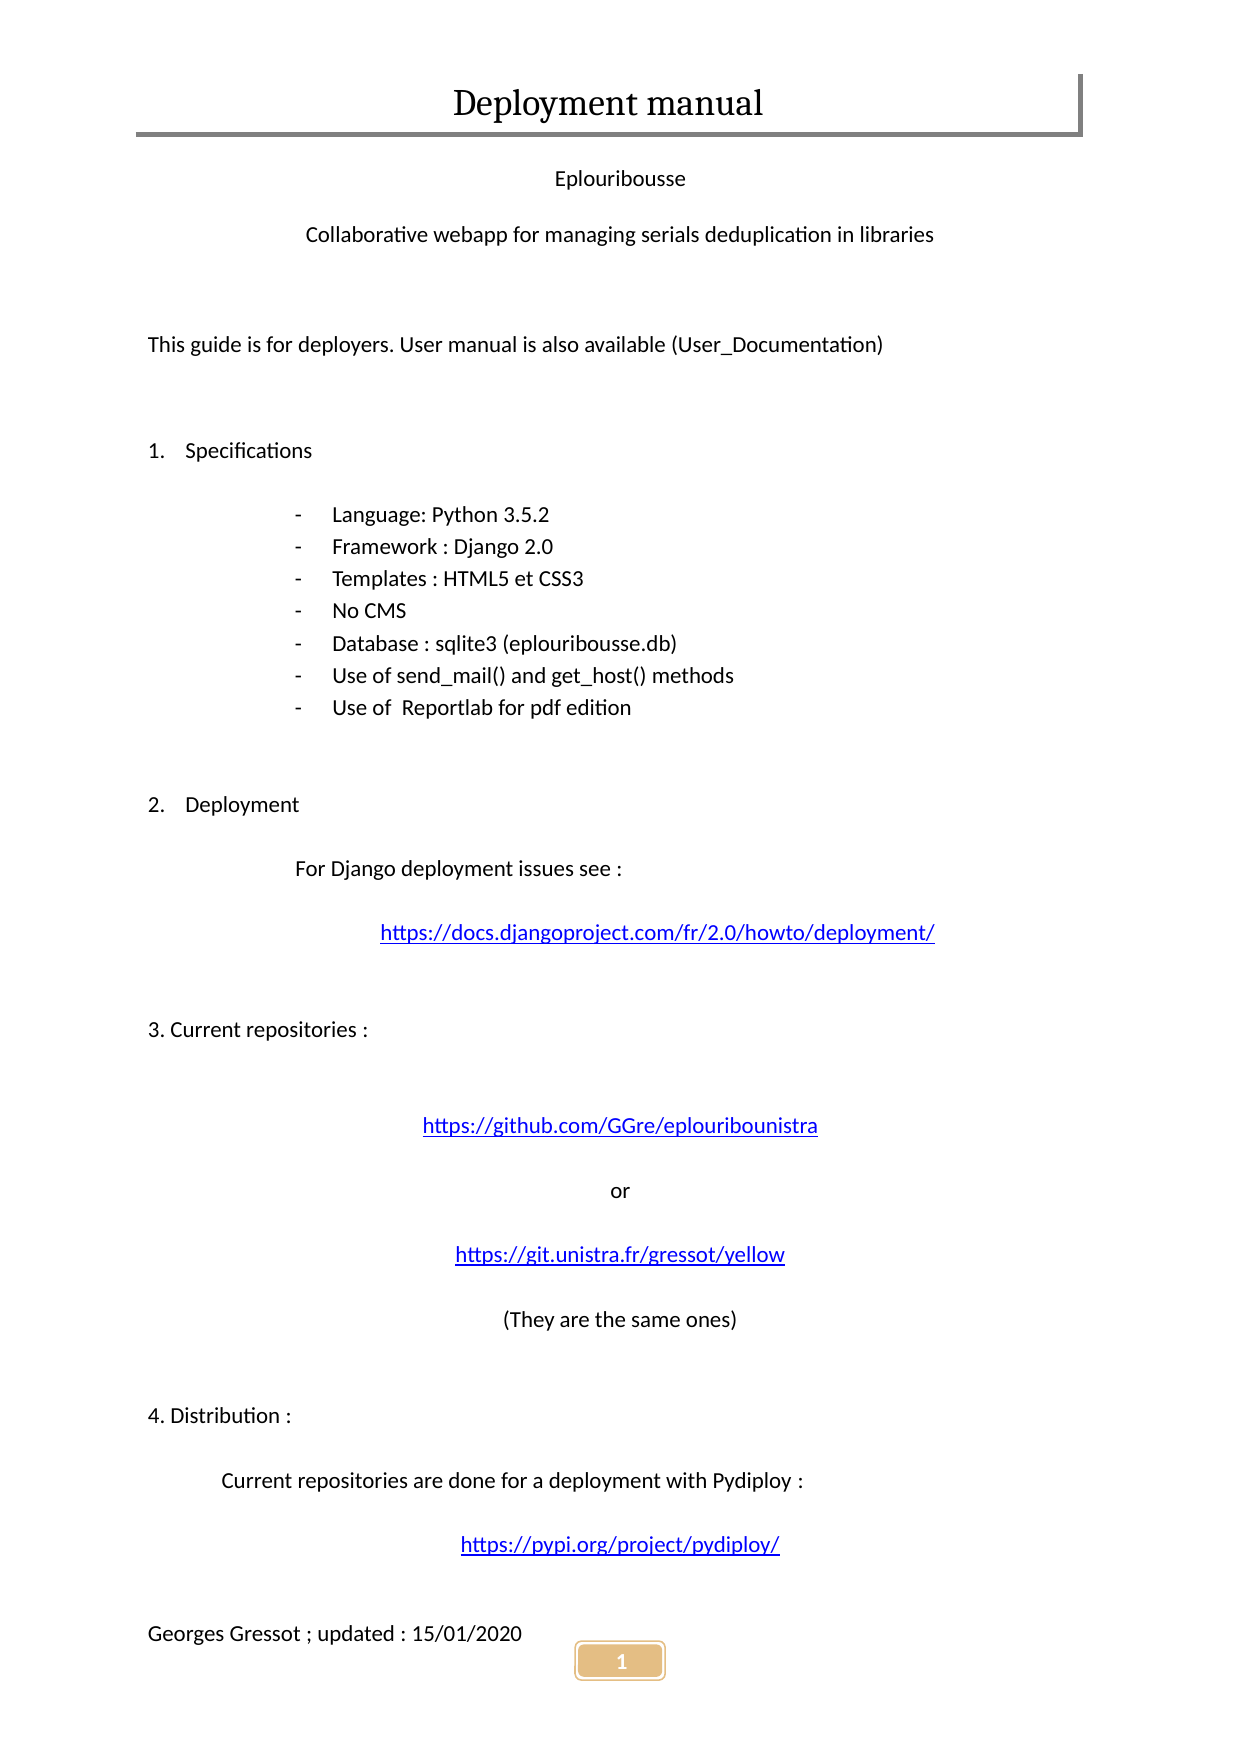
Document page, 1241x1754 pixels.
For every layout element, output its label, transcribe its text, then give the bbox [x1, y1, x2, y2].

list 3. Current repositories : [148, 1015, 1093, 1043]
list https://git.unistra.fr/gressot/yellow [148, 1240, 1093, 1268]
list https://pypi.org/project/pydiploy/ [148, 1530, 1093, 1558]
text This guide is for deployers. User manual is also available (User_Documentation) [148, 330, 1093, 358]
list Current repositories are done for a deployment with Pydiploy : [148, 1466, 1093, 1494]
list No CMS [294, 597, 1093, 625]
list Deployment [148, 790, 1093, 818]
list Framework : Django 2.0 [294, 532, 1093, 560]
text Eplouribousse [148, 164, 1093, 193]
list Specifications [148, 436, 1093, 464]
list 4. Distribution : [148, 1401, 1093, 1429]
text Collaborative webapp for managing serials deduplication in libraries [148, 221, 1093, 249]
list Language: Python 3.5.2 [294, 500, 1093, 528]
list https://github.com/GGre/eplouribounistra [148, 1112, 1093, 1140]
list https://docs.djangoproject.com/fr/2.0/howto/deployment/ [223, 918, 1093, 947]
list Templates : HTML5 et CSS3 [294, 564, 1093, 592]
list Use of Reportlab for pdf edition [294, 693, 1093, 721]
list Database : sqlite3 (eplouribousse.db) [294, 629, 1093, 657]
list For Django deployment issues see : [223, 854, 1093, 882]
list (They are the same ones) [148, 1305, 1093, 1333]
list Use of send_mail() and get_host() methods [294, 661, 1093, 689]
list or [148, 1176, 1093, 1204]
